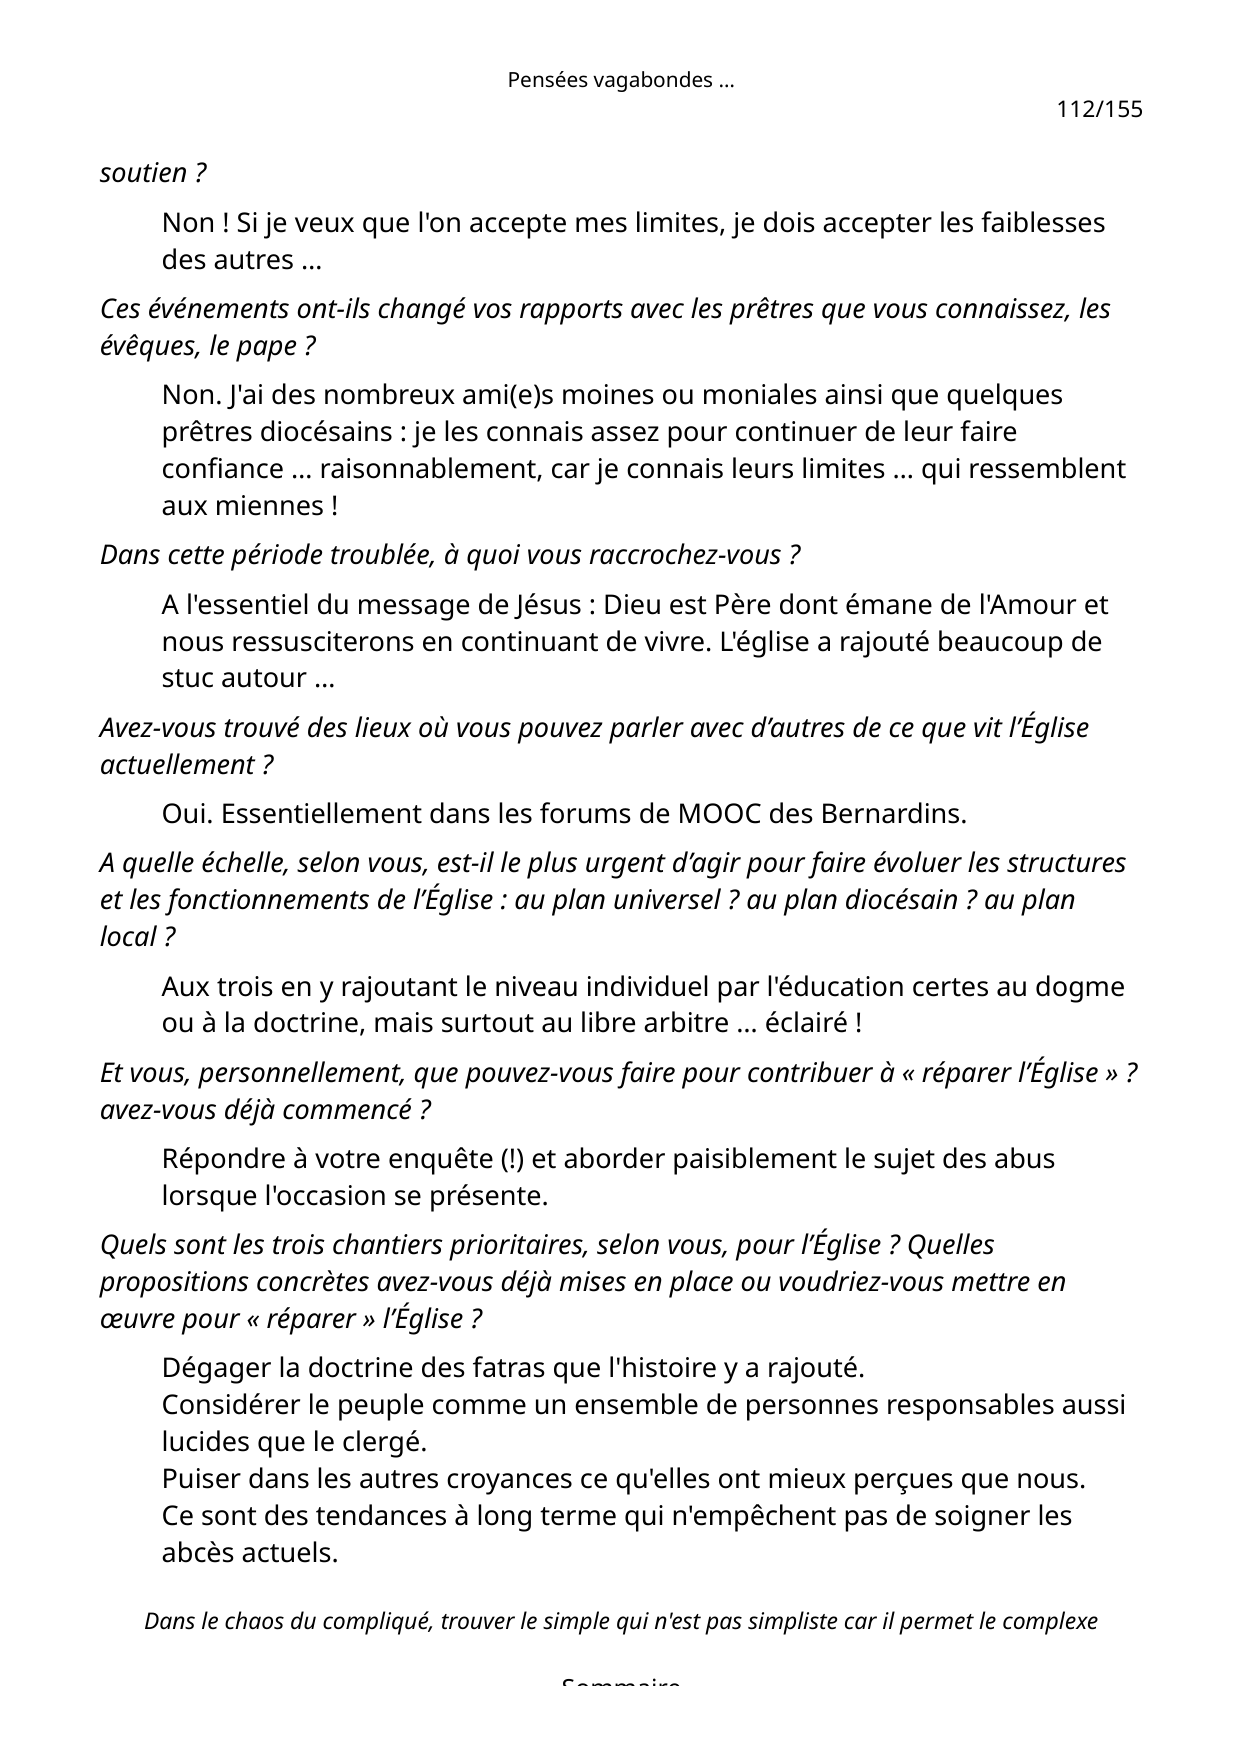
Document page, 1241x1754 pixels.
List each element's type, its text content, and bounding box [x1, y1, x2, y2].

text Ces événements ont-ils changé vos rapports avec les prêtres que vous connaissez, les évêques, le pape ? [99, 289, 1143, 363]
text Dégager la doctrine des fatras que l'histoire y a rajouté. Considérer le peuple comme un ensemble de personnes responsables aussi lucides que le clergé. Puiser dans les autres croyances ce qu'elles ont mieux perçues que nous. Ce sont des tendances à long terme qui n'empêchent pas de soigner les abcès actuels. [161, 1349, 1143, 1570]
text Non. J'ai des nombreux ami(e)s moines ou moniales ainsi que quelques prêtres diocésains : je les connais assez pour continuer de leur faire confiance … raisonnablement, car je connais leurs limites … qui ressemblent aux miennes ! [161, 376, 1143, 523]
text Avez-vous trouvé des lieux où vous pouvez parler avec d’autres de ce que vit l’Église actuellement ? [99, 708, 1143, 782]
text A quelle échelle, selon vous, est-il le plus urgent d’agir pour faire évoluer les structures et les fonctionnements de l’Église : au plan universel ? au plan diocésain ? au plan local ? [99, 844, 1143, 954]
text Non ! Si je veux que l'on accepte mes limites, je dois accepter les faiblesses des autres … [161, 203, 1143, 277]
text Répondre à votre enquête (!) et aborder paisiblement le sujet des abus lorsque l'occasion se présente. [161, 1139, 1143, 1213]
text Quels sont les trois chantiers prioritaires, selon vous, pour l’Église ? Quelles propositions concrètes avez-vous déjà mises en place ou voudriez-vous mettre en œuvre pour « réparer » l’Église ? [99, 1226, 1143, 1336]
text A l'essentiel du message de Jésus : Dieu est Père dont émane de l'Amour et nous ressusciterons en continuant de vivre. L'église a rajouté beaucoup de stuc autour … [161, 585, 1143, 696]
text Dans cette période troublée, à quoi vous raccrochez-vous ? [99, 536, 1143, 573]
text Aux trois en y rajoutant le niveau individuel par l'éducation certes au dogme ou à la doctrine, mais surtout au libre arbitre … éclairé ! [161, 967, 1143, 1041]
text Oui. Essentiellement dans les forums de MOOC des Bernardins. [161, 794, 1143, 831]
text Et vous, personnellement, que pouvez-vous faire pour contribuer à « réparer l’Église » ? avez-vous déjà commencé ? [99, 1053, 1143, 1127]
text soutien ? [99, 154, 1143, 191]
